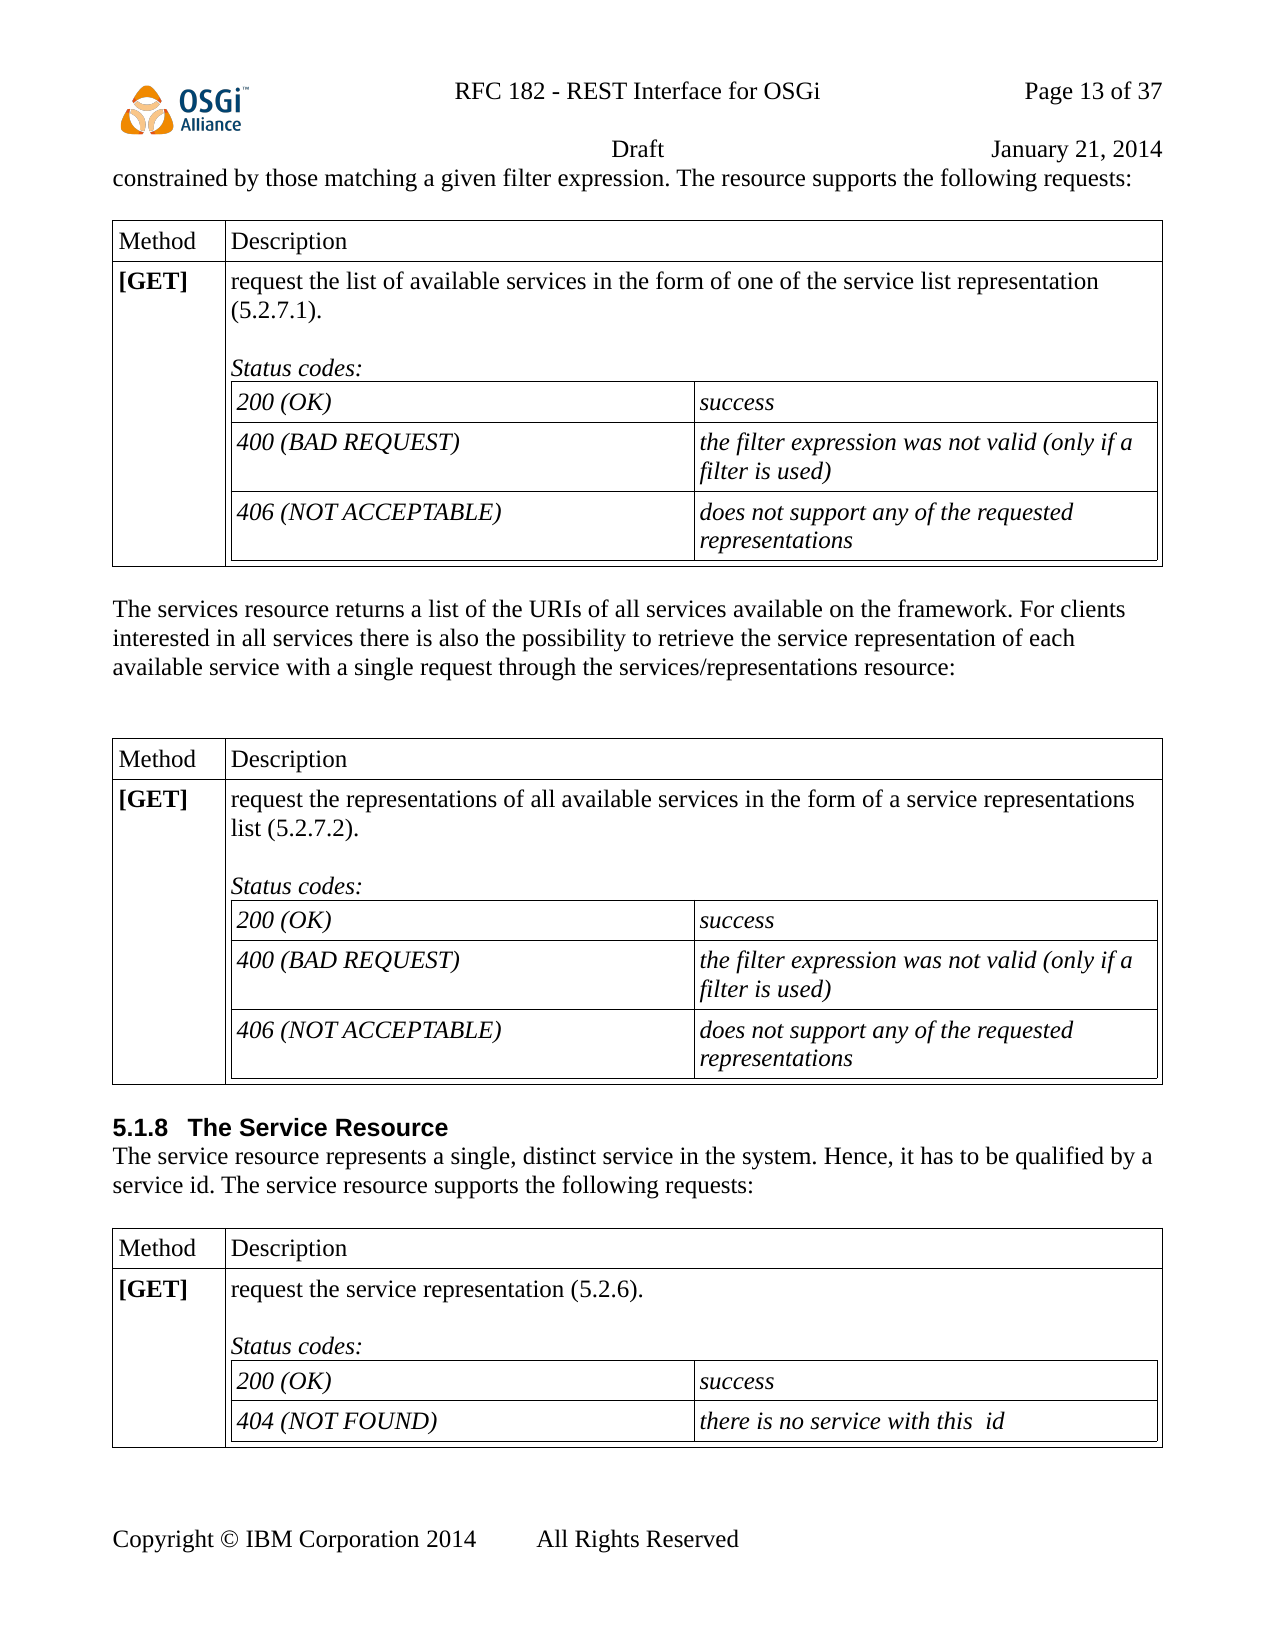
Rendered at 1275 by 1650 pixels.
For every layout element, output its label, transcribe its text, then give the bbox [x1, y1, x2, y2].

table_cell there is no service with this id [695, 1401, 1157, 1441]
table_cell the filter expression was not valid (only if a filter is used) [695, 941, 1157, 1009]
table_header success [695, 1361, 1157, 1400]
table_header Description [226, 221, 1162, 261]
table_cell 404 (NOT FOUND) [232, 1401, 694, 1441]
table_cell 400 (BAD REQUEST) [232, 423, 694, 491]
table_header success [695, 382, 1157, 422]
table_header Description [226, 739, 1162, 779]
table_header success [695, 901, 1157, 940]
table_cell [GET] [113, 1269, 225, 1447]
table_header Method [113, 1229, 225, 1268]
table_header 200 (OK) [232, 1361, 694, 1400]
table_cell request the representations of all available services in the form of a service representations list (5.2.7.2). Status codes: [226, 780, 1162, 1084]
table_cell does not support any of the requested representations [695, 1010, 1157, 1078]
table_cell 400 (BAD REQUEST) [232, 941, 694, 1009]
table_header Description [226, 1229, 1162, 1268]
subtitle The Service Resource [112, 1113, 1162, 1141]
table_cell the filter expression was not valid (only if a filter is used) [695, 423, 1157, 491]
table_cell request the service representation (5.2.6). Status codes: [226, 1269, 1162, 1447]
table_cell does not support any of the requested representations [695, 492, 1157, 560]
table_cell 406 (NOT ACCEPTABLE) [232, 492, 694, 560]
table_header 200 (OK) [232, 382, 694, 422]
table_cell [GET] [113, 262, 225, 566]
text constrained by those matching a given filter expression. The resource supports the following requests: [112, 163, 1162, 191]
table_cell [GET] [113, 780, 225, 1084]
table_cell 406 (NOT ACCEPTABLE) [232, 1010, 694, 1078]
text The service resource represents a single, distinct service in the system. Hence, it has to be qualified by a service id. The service resource supports the following requests: [112, 1141, 1162, 1199]
picture [113, 78, 257, 142]
table_header 200 (OK) [232, 901, 694, 940]
text The services resource returns a list of the URIs of all services available on the framework. For clients interested in all services there is also the possibility to retrieve the service representation of each available service with a single request through the services/representations resource: [112, 594, 1162, 681]
table_header Method [113, 739, 225, 779]
table_cell request the list of available services in the form of one of the service list representation (5.2.7.1). Status codes: [226, 262, 1162, 566]
table_header Method [113, 221, 225, 261]
